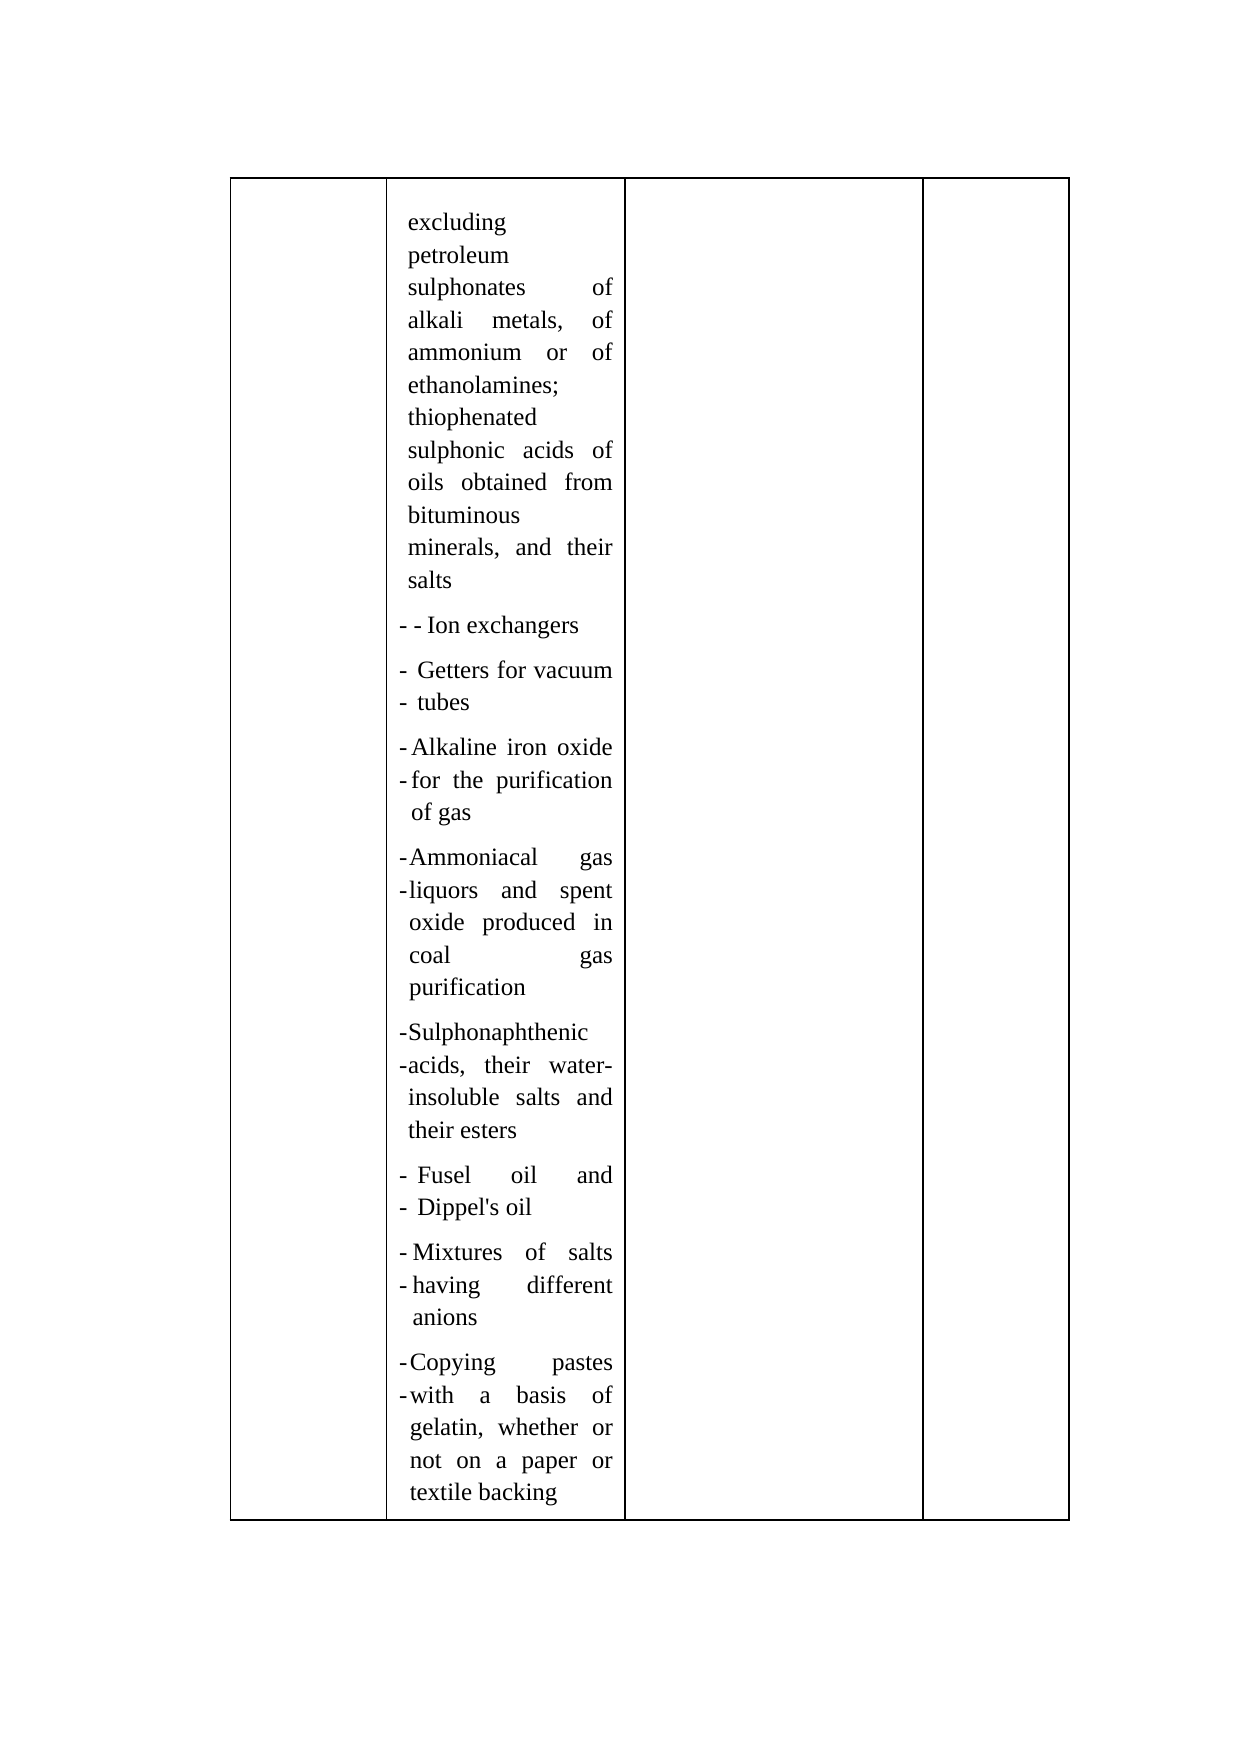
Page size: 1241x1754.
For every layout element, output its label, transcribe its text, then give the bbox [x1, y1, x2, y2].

table_header - - [399, 594, 427, 639]
table_header - - [399, 191, 408, 594]
table_header - - [399, 826, 409, 1001]
table_header - - [399, 1221, 412, 1331]
table_header Ammoniacal gas liquors and spent oxide produced in coal gas purification [409, 826, 613, 1001]
table_header Getters for vacuum tubes [417, 639, 613, 716]
table_cell [626, 179, 922, 1519]
table_header - - [399, 1144, 417, 1221]
table_header excluding petroleum sulphonates of alkali metals, of ammonium or of ethanolamines; thiophenated sulphonic acids of oils obtained from bituminous minerals, and their salts [408, 191, 613, 594]
table_cell [231, 179, 386, 1519]
table_header Alkaline iron oxide for the purification of gas [411, 716, 613, 826]
table_header Copying pastes with a basis of gelatin, whether or not on a paper or textile backing [410, 1331, 613, 1506]
table_header - - [399, 1331, 409, 1506]
table_header - - [399, 639, 417, 716]
table_cell [387, 179, 624, 1519]
table_header - - [399, 716, 411, 826]
table_header - - [399, 1001, 408, 1144]
table_header Ion exchangers [427, 594, 613, 639]
table_header Mixtures of salts having different anions [412, 1221, 613, 1331]
table_header Fusel oil and Dippel's oil [417, 1144, 613, 1221]
table_cell [924, 179, 1068, 1519]
table_header Sulphonaphthenic acids, their water-insoluble salts and their esters [408, 1001, 613, 1144]
